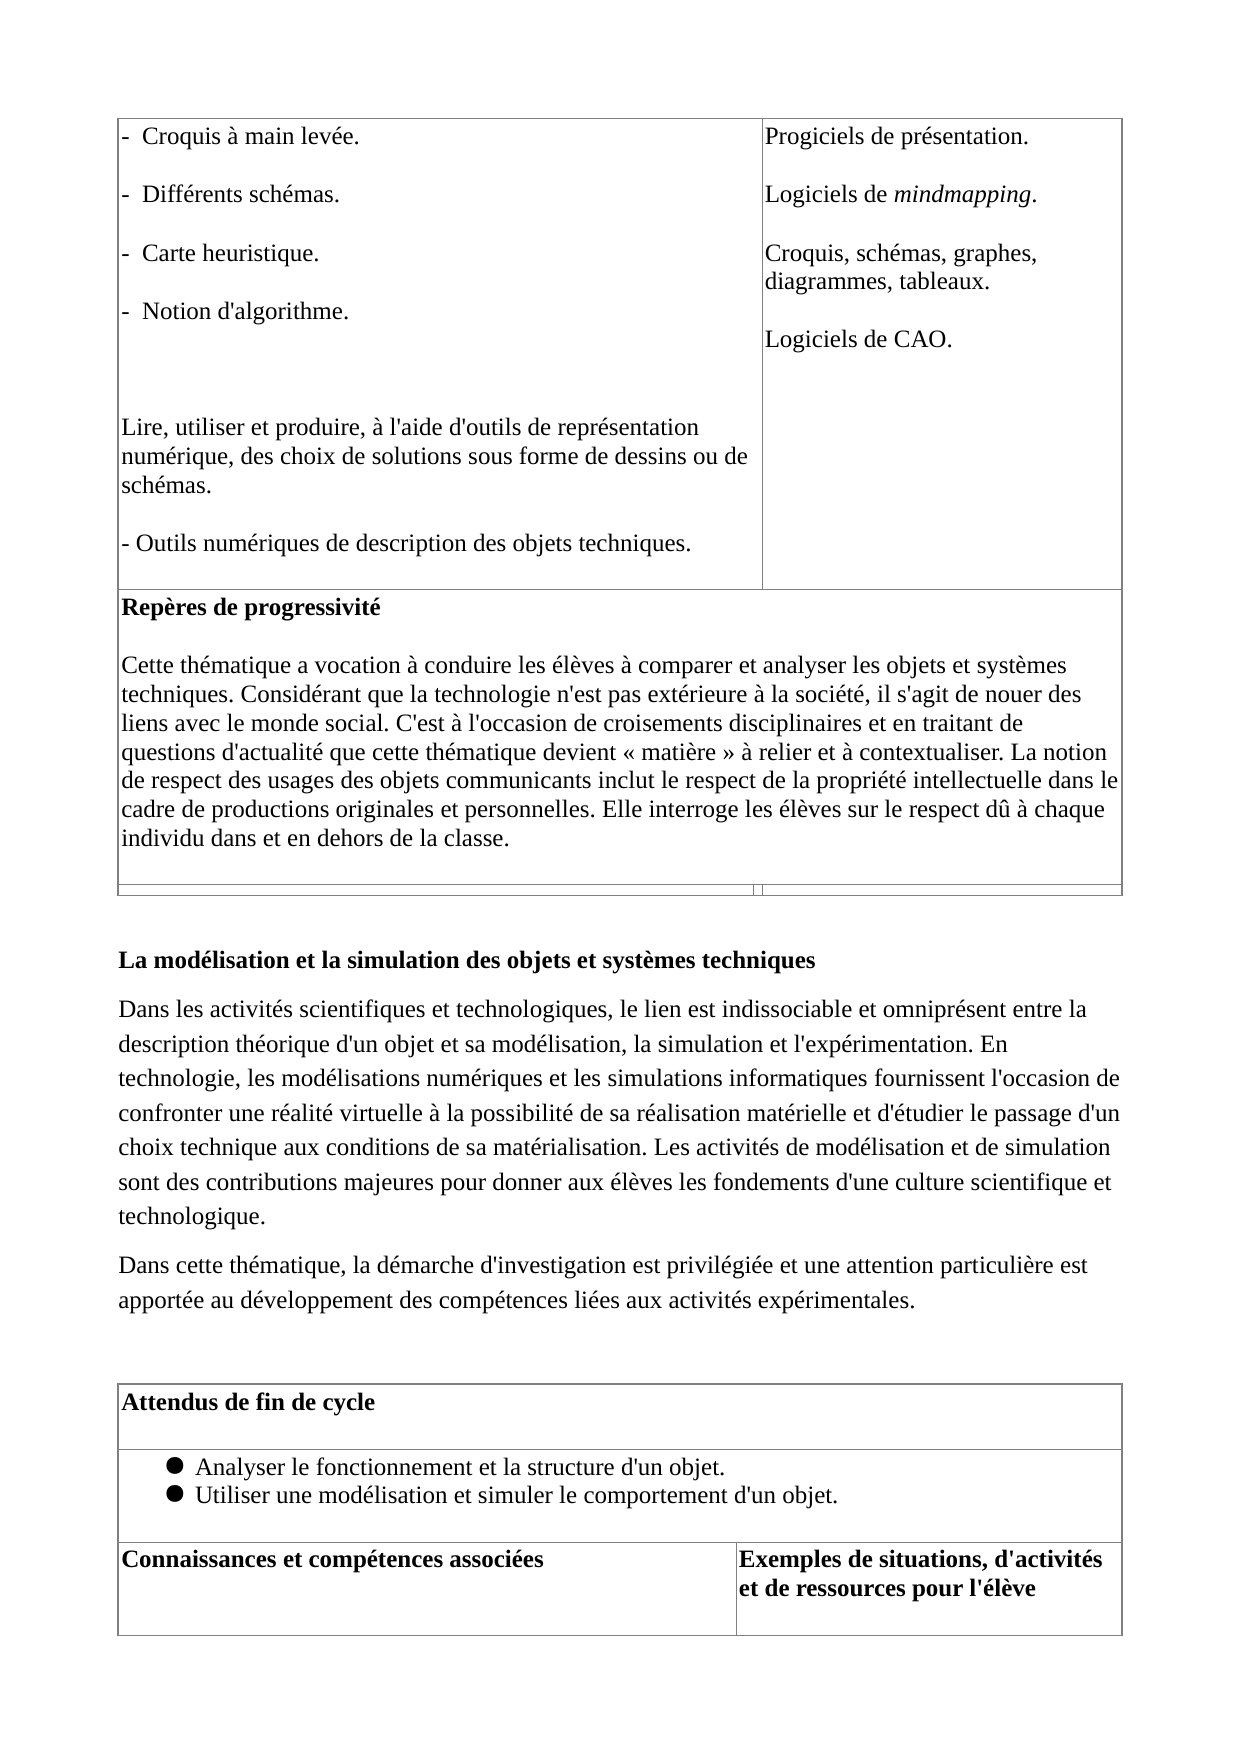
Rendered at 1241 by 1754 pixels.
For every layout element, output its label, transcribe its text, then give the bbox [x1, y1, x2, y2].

table_cell [754, 885, 762, 895]
table_cell Repères de progressivité Cette thématique a vocation à conduire les élèves à comparer et analyser les objets et systèmes techniques. Considérant que la technologie n'est pas extérieure à la société, il s'agit de nouer des liens avec le monde social. C'est à l'occasion de croisements disciplinaires et en traitant de questions d'actualité que cette thématique devient « matière » à relier et à contextualiser. La notion de respect des usages des objets communicants inclut le respect de la propriété intellectuelle dans le cadre de productions originales et personnelles. Elle interroge les élèves sur le respect dû à chaque individu dans et en dehors de la classe. [119, 590, 1121, 884]
table_cell [119, 885, 753, 895]
text Dans cette thématique, la démarche d'investigation est privilégiée et une attention particulière est apportée au développement des compétences liées aux activités expérimentales. [118, 1250, 1122, 1314]
table_cell Analyser le fonctionnement et la structure d'un objet. Utiliser une modélisation et simuler le comportement d'un objet. [119, 1450, 1121, 1542]
table_cell - Croquis à main levée. - Différents schémas. - Carte heuristique. - Notion d'algorithme. Lire, utiliser et produire, à l'aide d'outils de représentation numérique, des choix de solutions sous forme de dessins ou de schémas. - Outils numériques de description des objets techniques. [119, 119, 762, 589]
table_cell Connaissances et compétences associées [119, 1543, 736, 1634]
table_cell Exemples de situations, d'activités et de ressources pour l'élève [737, 1543, 1121, 1634]
table_cell [763, 885, 1121, 895]
table_header Attendus de fin de cycle [119, 1385, 1121, 1449]
text Dans les activités scientifiques et technologiques, le lien est indissociable et omniprésent entre la description théorique d'un objet et sa modélisation, la simulation et l'expérimentation. En technologie, les modélisations numériques et les simulations informatiques fournissent l'occasion de confronter une réalité virtuelle à la possibilité de sa réalisation matérielle et d'étudier le passage d'un choix technique aux conditions de sa matérialisation. Les activités de modélisation et de simulation sont des contributions majeures pour donner aux élèves les fondements d'une culture scientifique et technologique. [118, 994, 1122, 1230]
text La modélisation et la simulation des objets et systèmes techniques [118, 945, 1122, 974]
table_cell Progiciels de présentation. Logiciels de mindmapping. Croquis, schémas, graphes, diagrammes, tableaux. Logiciels de CAO. [763, 119, 1121, 589]
